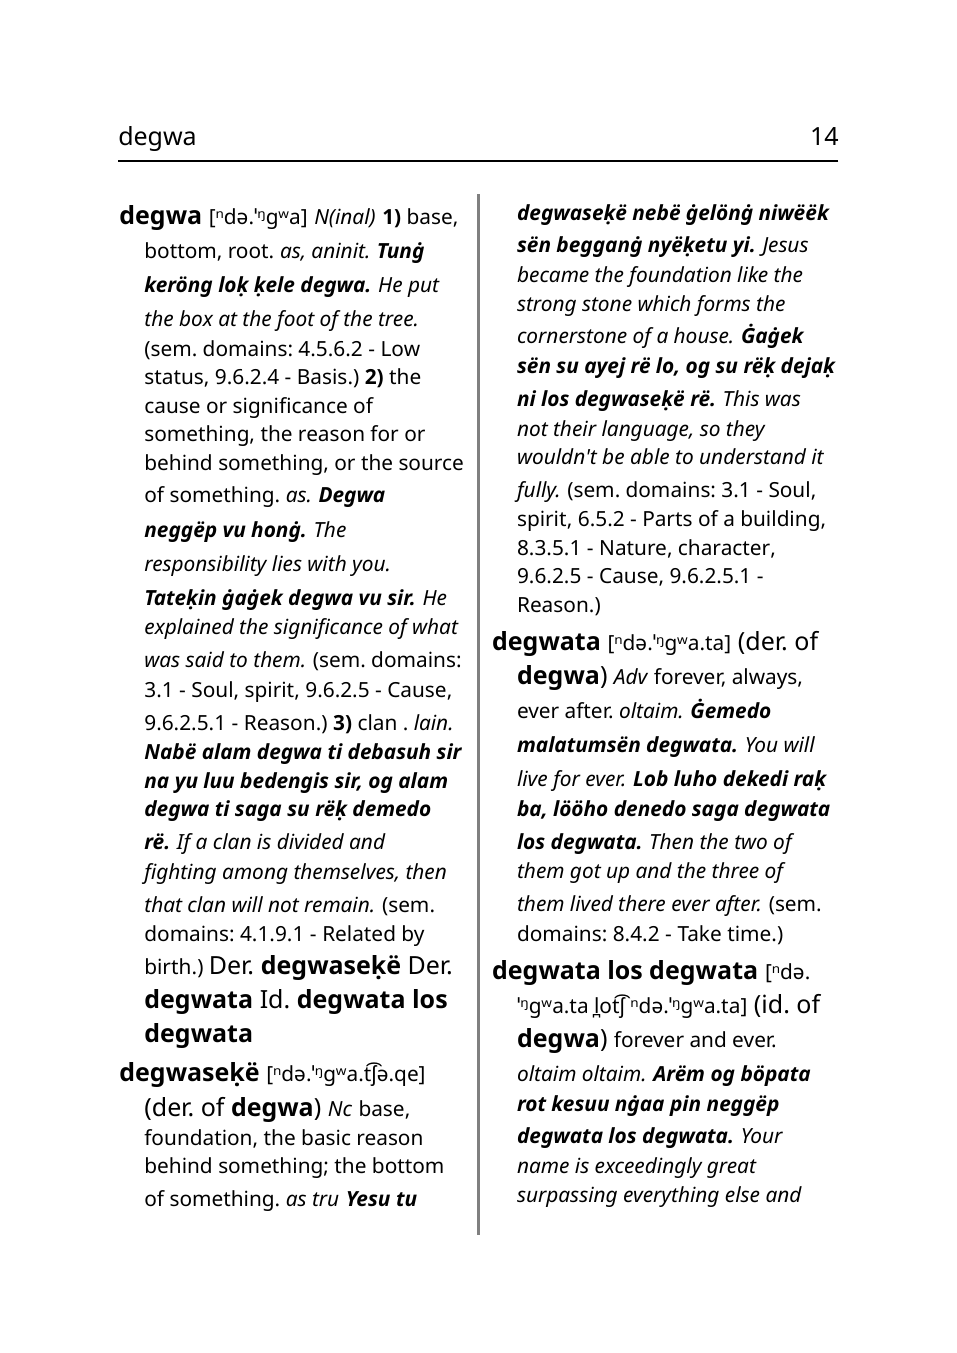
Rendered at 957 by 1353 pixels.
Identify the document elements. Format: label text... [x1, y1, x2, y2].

text degwa [ⁿdə.ˈᵑɡʷa] N(inal) 1) base, bottom, root. as, aninit. Tunġ keröng loḳ ḳele degwa. He put the box at the foot of the tree. (sem. domains: 4.5.6.2 - Low status, 9.6.2.4 - Basis.) 2) the cause or significance of something, the reason for or behind something, or the source of something. as. Degwa neggëp vu honġ. The responsibility lies with you. Tateḳin ġaġek degwa vu sir. He explained the significance of what was said to them. (sem. domains: 3.1 - Soul, spirit, 9.6.2.5 - Cause, 9.6.2.5.1 - Reason.) 3) clan . lain. Nabë alam degwa ti debasuh sir na yu luu bedengis sir, og alam degwa ti saga su rëḳ demedo rë. If a clan is divided and fighting among themselves, then that clan will not remain. (sem. domains: 4.1.9.1 - Related by birth.) Der. degwaseḳë Der. degwata Id. degwata los degwata [119, 196, 465, 1052]
text degwaseḳë nebë ġelönġ niwëëk sën begganġ nyëḳetu yi. Jesus became the foundation like the strong stone which forms the cornerstone of a house. Ġaġek sën su ayej rë lo, og su rëḳ dejaḳ ni los degwaseḳë rë. This was not their language, so they wouldn't be able to understand it fully. (sem. domains: 3.1 - Soul, spirit, 6.5.2 - Parts of a building, 8.3.5.1 - Nature, character, 9.6.2.5 - Cause, 9.6.2.5.1 - Reason.) [492, 196, 837, 620]
text degwaseḳë [ⁿdə.ˈᵑɡʷa.t͡ʃə.qe] (der. of degwa) Nc base, foundation, the basic reason behind something; the bottom of something. as tru Yesu tu [119, 1052, 465, 1218]
text degwata [ⁿdə.ˈᵑɡʷa.ta] (der. of degwa) Adv forever, always, ever after. oltaim. Ġemedo malatumsën degwata. You will live for ever. Lob luho dekedi raḳ ba, lööho denedo saga degwata los degwata. Then the two of them got up and the three of them lived there ever after. (sem. domains: 8.4.2 - Take time.) [492, 620, 837, 949]
text degwata los degwata [ⁿdə.ˈᵑɡʷa.ta l̪ot͡ʃ ⁿdə.ˈᵑɡʷa.ta] (id. of degwa) forever and ever. oltaim oltaim. Arëm og böpata rot kesuu nġaa pin neggëp degwata los degwata. Your name is exceedingly great surpassing everything else and [492, 949, 837, 1212]
